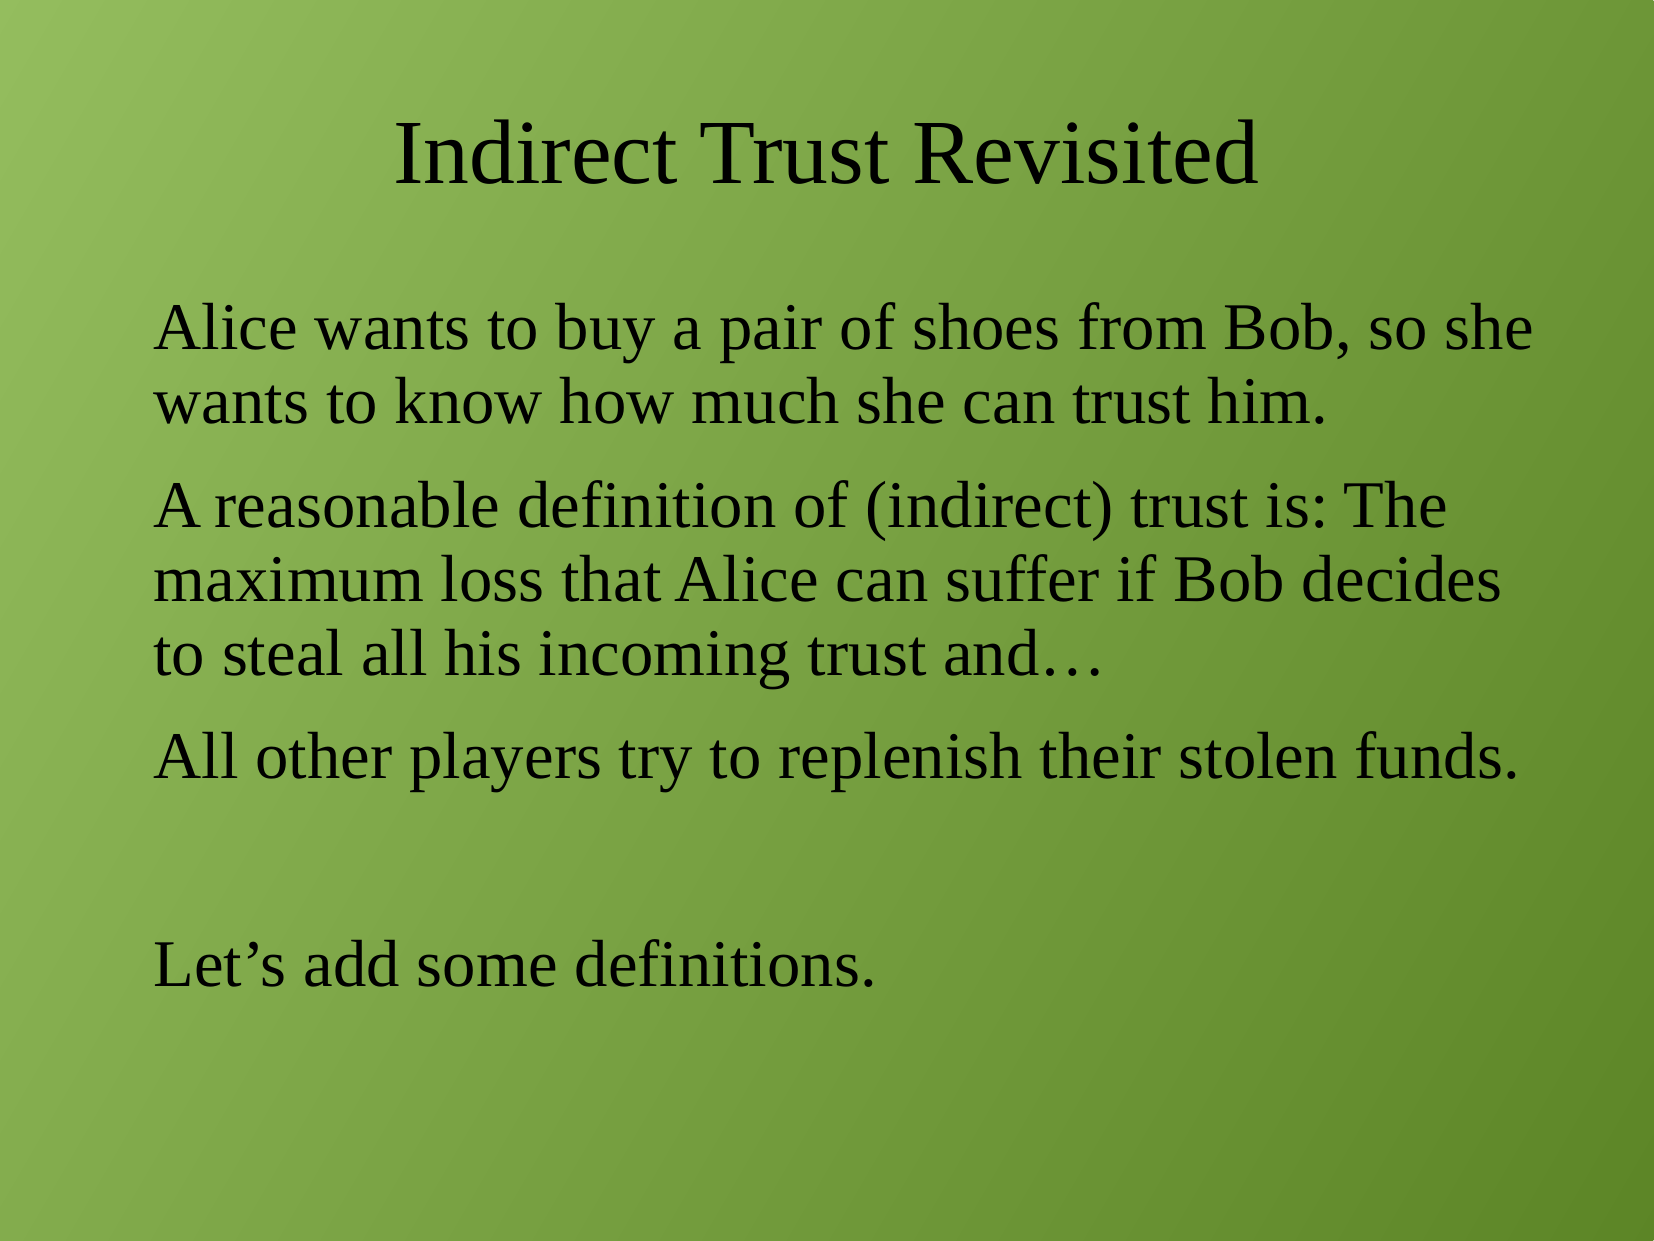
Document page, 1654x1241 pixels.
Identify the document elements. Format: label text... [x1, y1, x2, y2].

list Alice wants to buy a pair of shoes from Bob, so she wants to know how much she can trust him. A reasonable definition of (indirect) trust is: The maximum loss that Alice can suffer if Bob decides to steal all his incoming trust and… All other players try to replenish their stolen funds. Let’s add some definitions. [82, 290, 1571, 1010]
title Indirect Trust Revisited [82, 49, 1571, 257]
